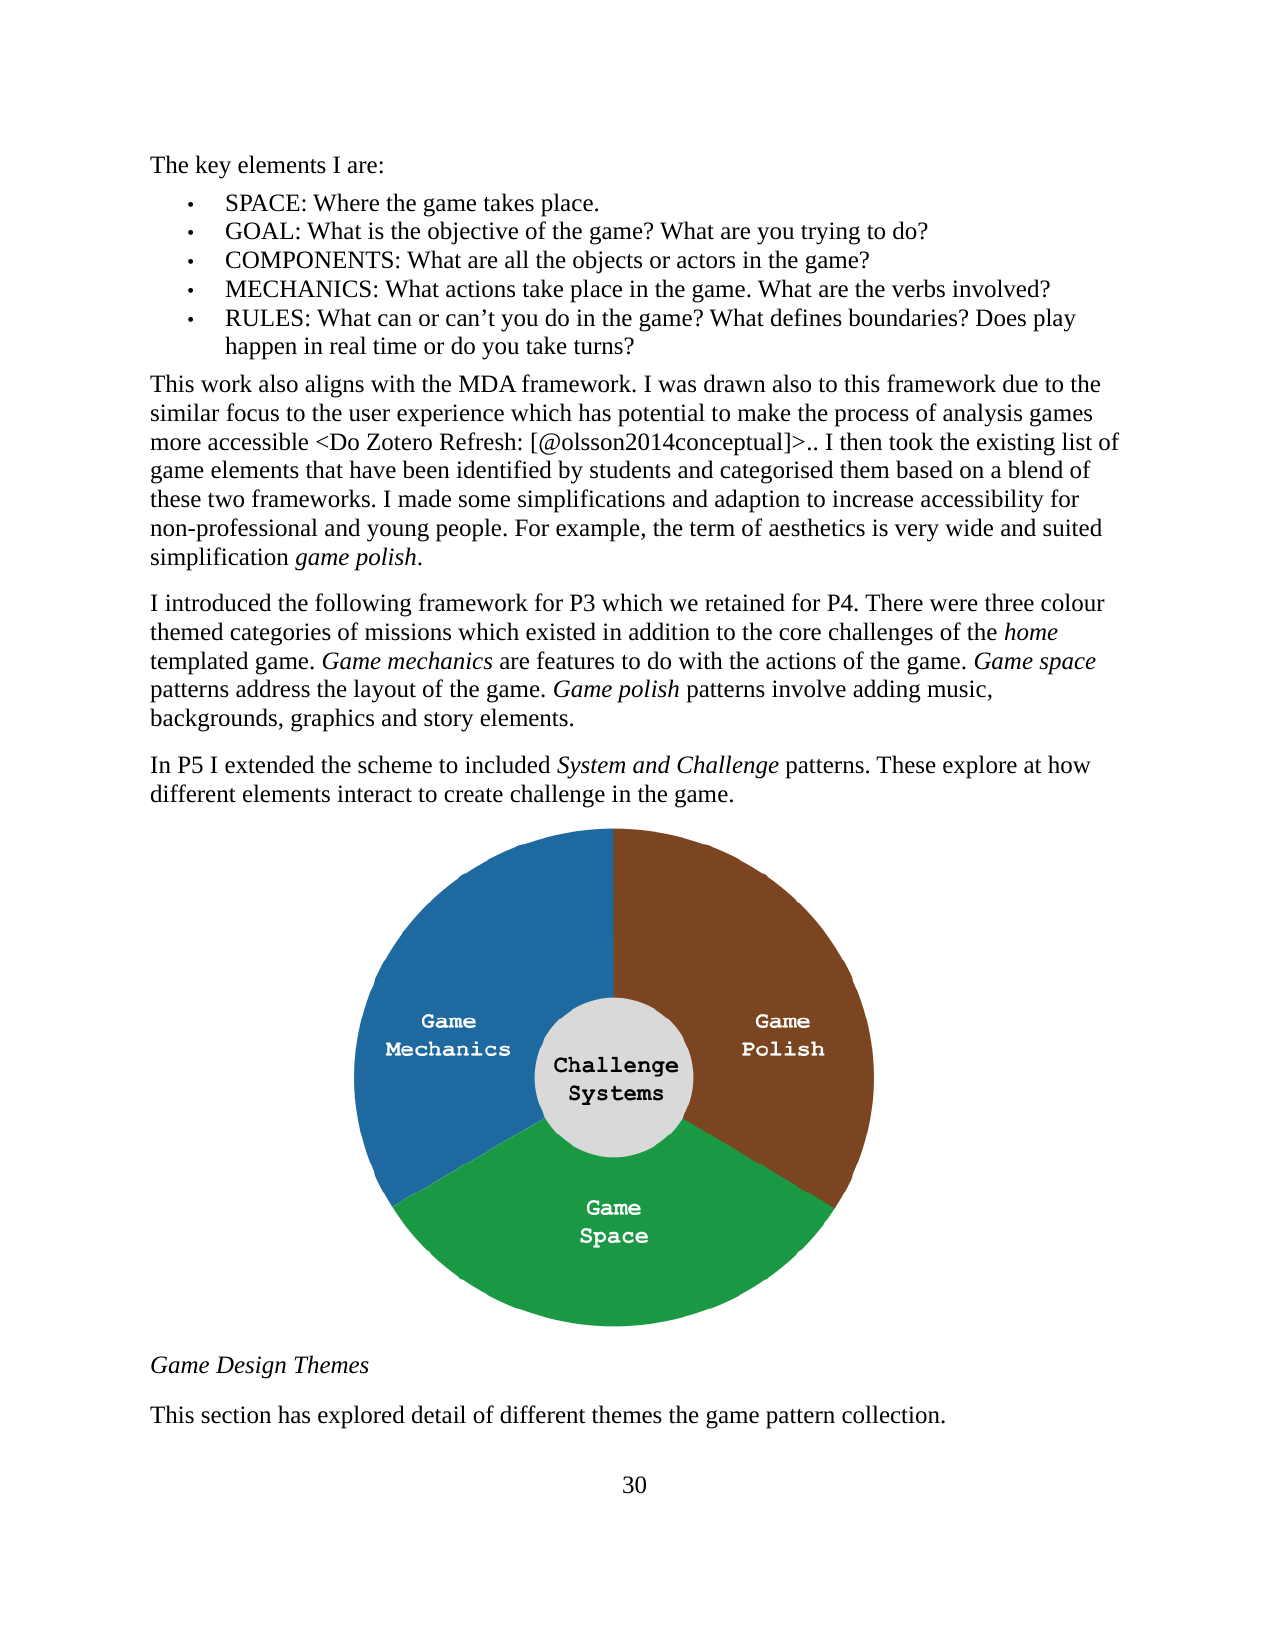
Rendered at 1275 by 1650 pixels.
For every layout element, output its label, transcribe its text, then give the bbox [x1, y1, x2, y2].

text The key elements I are: [150, 150, 1125, 179]
list RULES: What can or can’t you do in the game? What defines boundaries? Does play happen in real time or do you take turns? [187, 303, 1125, 360]
list GOAL: What is the objective of the game? What are you trying to do? [187, 216, 1125, 245]
list MECHANICS: What actions take place in the game. What are the verbs involved? [187, 274, 1125, 303]
text This work also aligns with the MDA framework. I was drawn also to this framework due to the similar focus to the user experience which has potential to make the process of analysis games more accessible <Do Zotero Refresh: [@olsson2014conceptual]>.. I then took the existing list of game elements that have been identified by students and categorised them based on a blend of these two frameworks. I made some simplifications and adaption to increase accessibility for non-professional and young people. For example, the term of aesthetics is very wide and suited simplification game polish. [150, 369, 1125, 570]
picture [150, 816, 1077, 1338]
text I introduced the following framework for P3 which we retained for P4. There were three colour themed categories of missions which existed in addition to the core challenges of the home templated game. Game mechanics are features to do with the actions of the game. Game space patterns address the layout of the game. Game polish patterns involve adding music, backgrounds, graphics and story elements. [150, 588, 1125, 732]
text This section has explored detail of different themes the game pattern collection. [150, 1400, 1125, 1429]
list COMPONENTS: What are all the objects or actors in the game? [187, 245, 1125, 274]
text Game Design Themes [150, 1350, 1125, 1379]
list SPACE: Where the game takes place. [187, 188, 1125, 216]
text In P5 I extended the scheme to included System and Challenge patterns. These explore at how different elements interact to create challenge in the game. [150, 750, 1125, 807]
